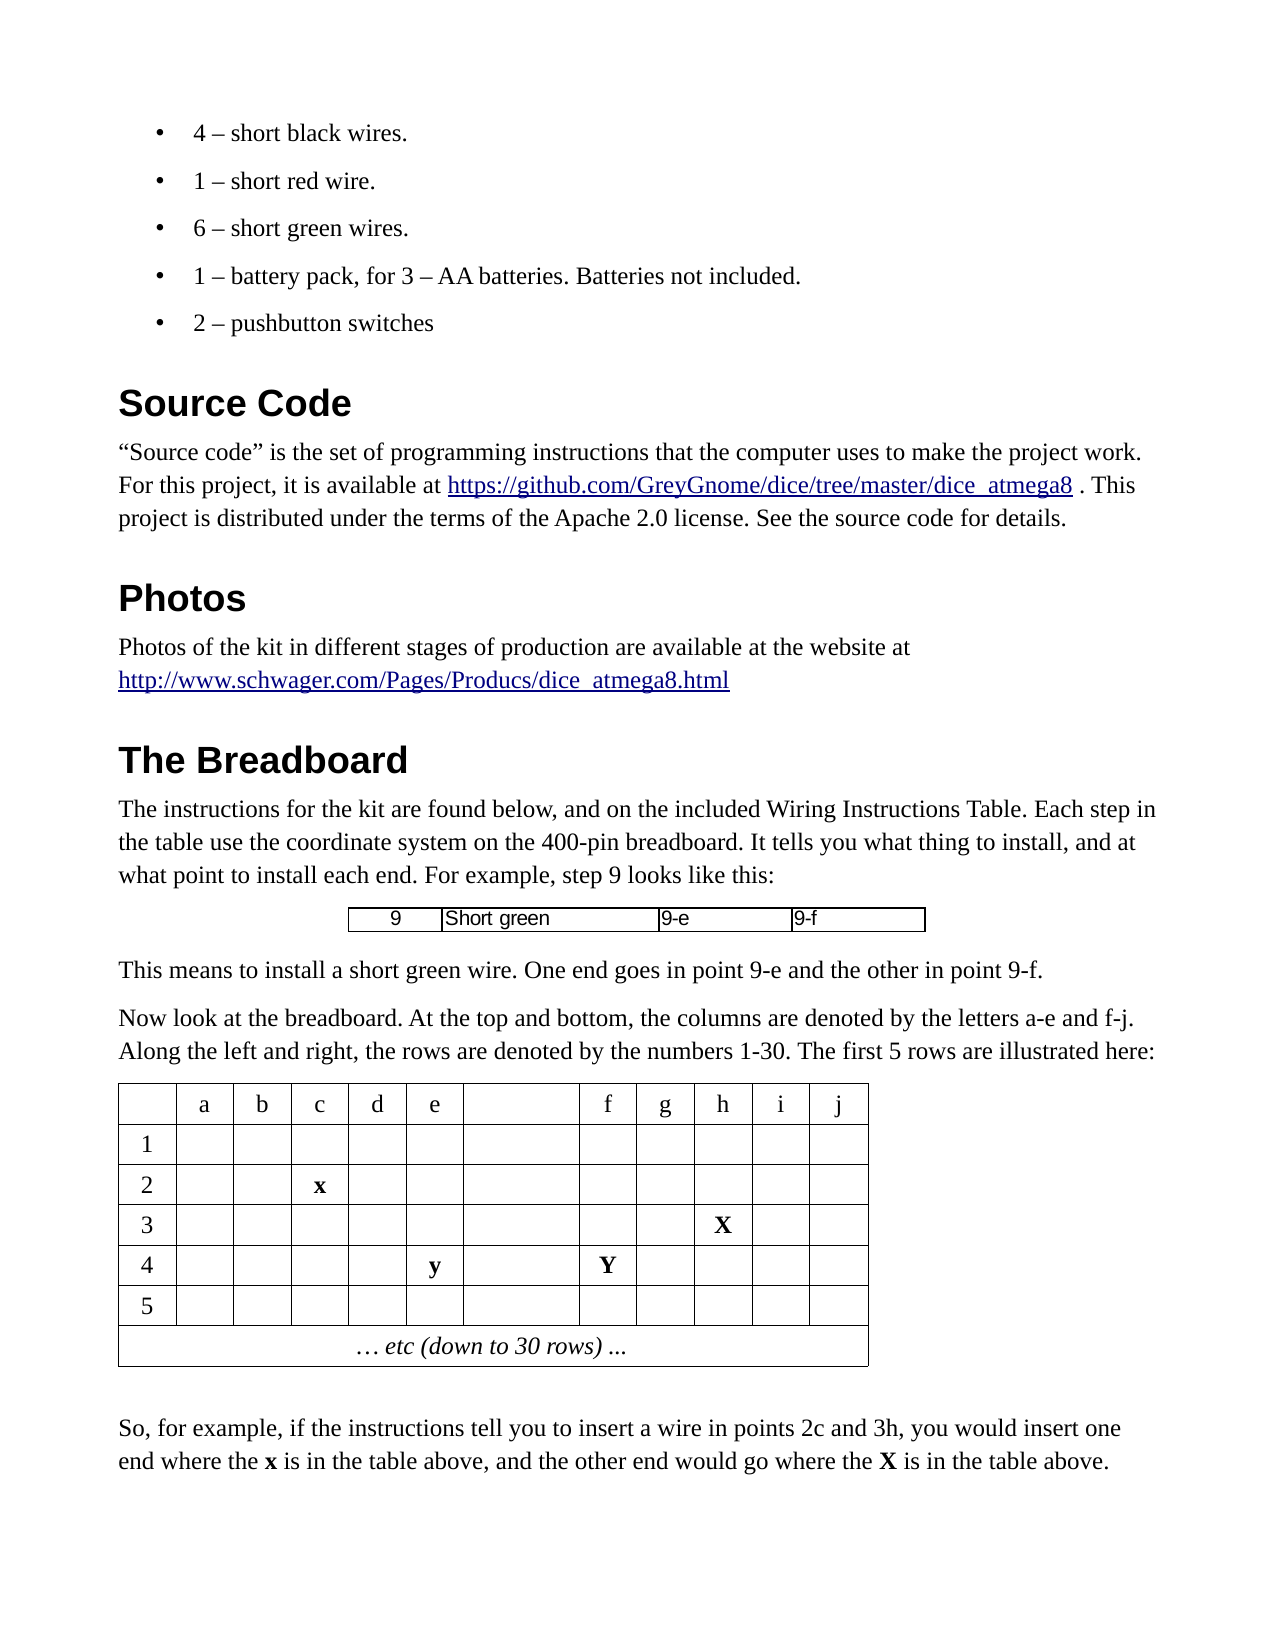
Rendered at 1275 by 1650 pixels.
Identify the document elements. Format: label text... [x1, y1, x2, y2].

table_cell [234, 1125, 291, 1164]
table_cell [580, 1205, 636, 1244]
table_cell [292, 1125, 348, 1164]
text “Source code” is the set of programming instructions that the computer uses to make the project work. For this project, it is available at https://github.com/GreyGnome/dice/tree/master/dice_atmega8 . This project is distributed under the terms of the Apache 2.0 license. See the source code for details. [118, 437, 1157, 532]
subtitle Source Code [118, 381, 1157, 425]
table_cell [464, 1205, 579, 1244]
table_cell [349, 1205, 406, 1244]
list 4 – short black wires. [156, 118, 1157, 147]
table_cell [464, 1286, 579, 1325]
table_cell [753, 1125, 809, 1164]
table_cell [349, 1125, 406, 1164]
text Now look at the breadboard. At the top and bottom, the columns are denoted by the letters a-e and f-j. Along the left and right, the rows are denoted by the numbers 1-30. The first 5 rows are illustrated here: [118, 1003, 1157, 1064]
table_cell [234, 1246, 291, 1285]
table_cell [695, 1125, 752, 1164]
table_header [119, 1084, 176, 1124]
table_header a [177, 1084, 233, 1124]
table_cell [407, 1205, 463, 1244]
table_cell [407, 1125, 463, 1164]
table_cell [753, 1246, 809, 1285]
table_cell x [292, 1165, 348, 1204]
table_header i [753, 1084, 809, 1124]
table_cell [637, 1125, 694, 1164]
list 2 – pushbutton switches [156, 308, 1157, 337]
table_header j [810, 1084, 868, 1124]
table_cell 5 [119, 1286, 176, 1325]
table_cell [349, 1286, 406, 1325]
table_cell [177, 1165, 233, 1204]
table_cell [177, 1286, 233, 1325]
table_cell [177, 1125, 233, 1164]
table_cell [637, 1246, 694, 1285]
table_cell [637, 1205, 694, 1244]
table_cell 2 [119, 1165, 176, 1204]
text Photos of the kit in different stages of production are available at the website at http://www.schwager.com/Pages/Producs/dice_atmega8.html [118, 632, 1157, 694]
table_cell [407, 1165, 463, 1204]
table_cell 4 [119, 1246, 176, 1285]
table_cell [407, 1286, 463, 1325]
table_header c [292, 1084, 348, 1124]
list 1 – short red wire. [156, 166, 1157, 194]
table_cell [580, 1125, 636, 1164]
table_cell [753, 1205, 809, 1244]
text So, for example, if the instructions tell you to insert a wire in points 2c and 3h, you would insert one end where the x is in the table above, and the other end would go where the X is in the table above. [118, 1413, 1157, 1475]
table_cell [695, 1246, 752, 1285]
table_cell [810, 1165, 868, 1204]
list 6 – short green wires. [156, 213, 1157, 242]
table_cell [349, 1246, 406, 1285]
table_cell [292, 1246, 348, 1285]
table_cell [753, 1165, 809, 1204]
table_cell [292, 1205, 348, 1244]
subtitle Photos [118, 576, 1157, 619]
table_cell [464, 1165, 579, 1204]
table_header h [695, 1084, 752, 1124]
table_cell [580, 1165, 636, 1204]
list 1 – battery pack, for 3 – AA batteries. Batteries not included. [156, 261, 1157, 290]
table_cell X [695, 1205, 752, 1244]
table_cell [292, 1286, 348, 1325]
table_cell [637, 1286, 694, 1325]
subtitle The Breadboard [118, 738, 1157, 781]
text The instructions for the kit are found below, and on the included Wiring Instructions Table. Each step in the table use the coordinate system on the 400-pin breadboard. It tells you what thing to install, and at what point to install each end. For example, step 9 looks like this: [118, 794, 1157, 889]
table_cell [580, 1286, 636, 1325]
table_header f [580, 1084, 636, 1124]
table_cell [810, 1125, 868, 1164]
table_cell Y [580, 1246, 636, 1285]
table_cell [695, 1286, 752, 1325]
table_header b [234, 1084, 291, 1124]
table_header e [407, 1084, 463, 1124]
table_cell [234, 1165, 291, 1204]
table_cell [464, 1246, 579, 1285]
table_cell [464, 1125, 579, 1164]
table_cell [349, 1165, 406, 1204]
table_cell 3 [119, 1205, 176, 1244]
table_cell 1 [119, 1125, 176, 1164]
table_cell [234, 1286, 291, 1325]
table_cell [753, 1286, 809, 1325]
table_header [464, 1084, 579, 1124]
table_cell [810, 1205, 868, 1244]
table_header g [637, 1084, 694, 1124]
table_cell [695, 1165, 752, 1204]
table_cell [810, 1246, 868, 1285]
table_cell … etc (down to 30 rows) ... [119, 1326, 868, 1366]
table_cell [177, 1205, 233, 1244]
text This means to install a short green wire. One end goes in point 9-e and the other in point 9-f. [118, 955, 1157, 984]
table_header d [349, 1084, 406, 1124]
table_cell [637, 1165, 694, 1204]
table_cell [810, 1286, 868, 1325]
table_cell [177, 1246, 233, 1285]
table_cell [234, 1205, 291, 1244]
table_cell y [407, 1246, 463, 1285]
